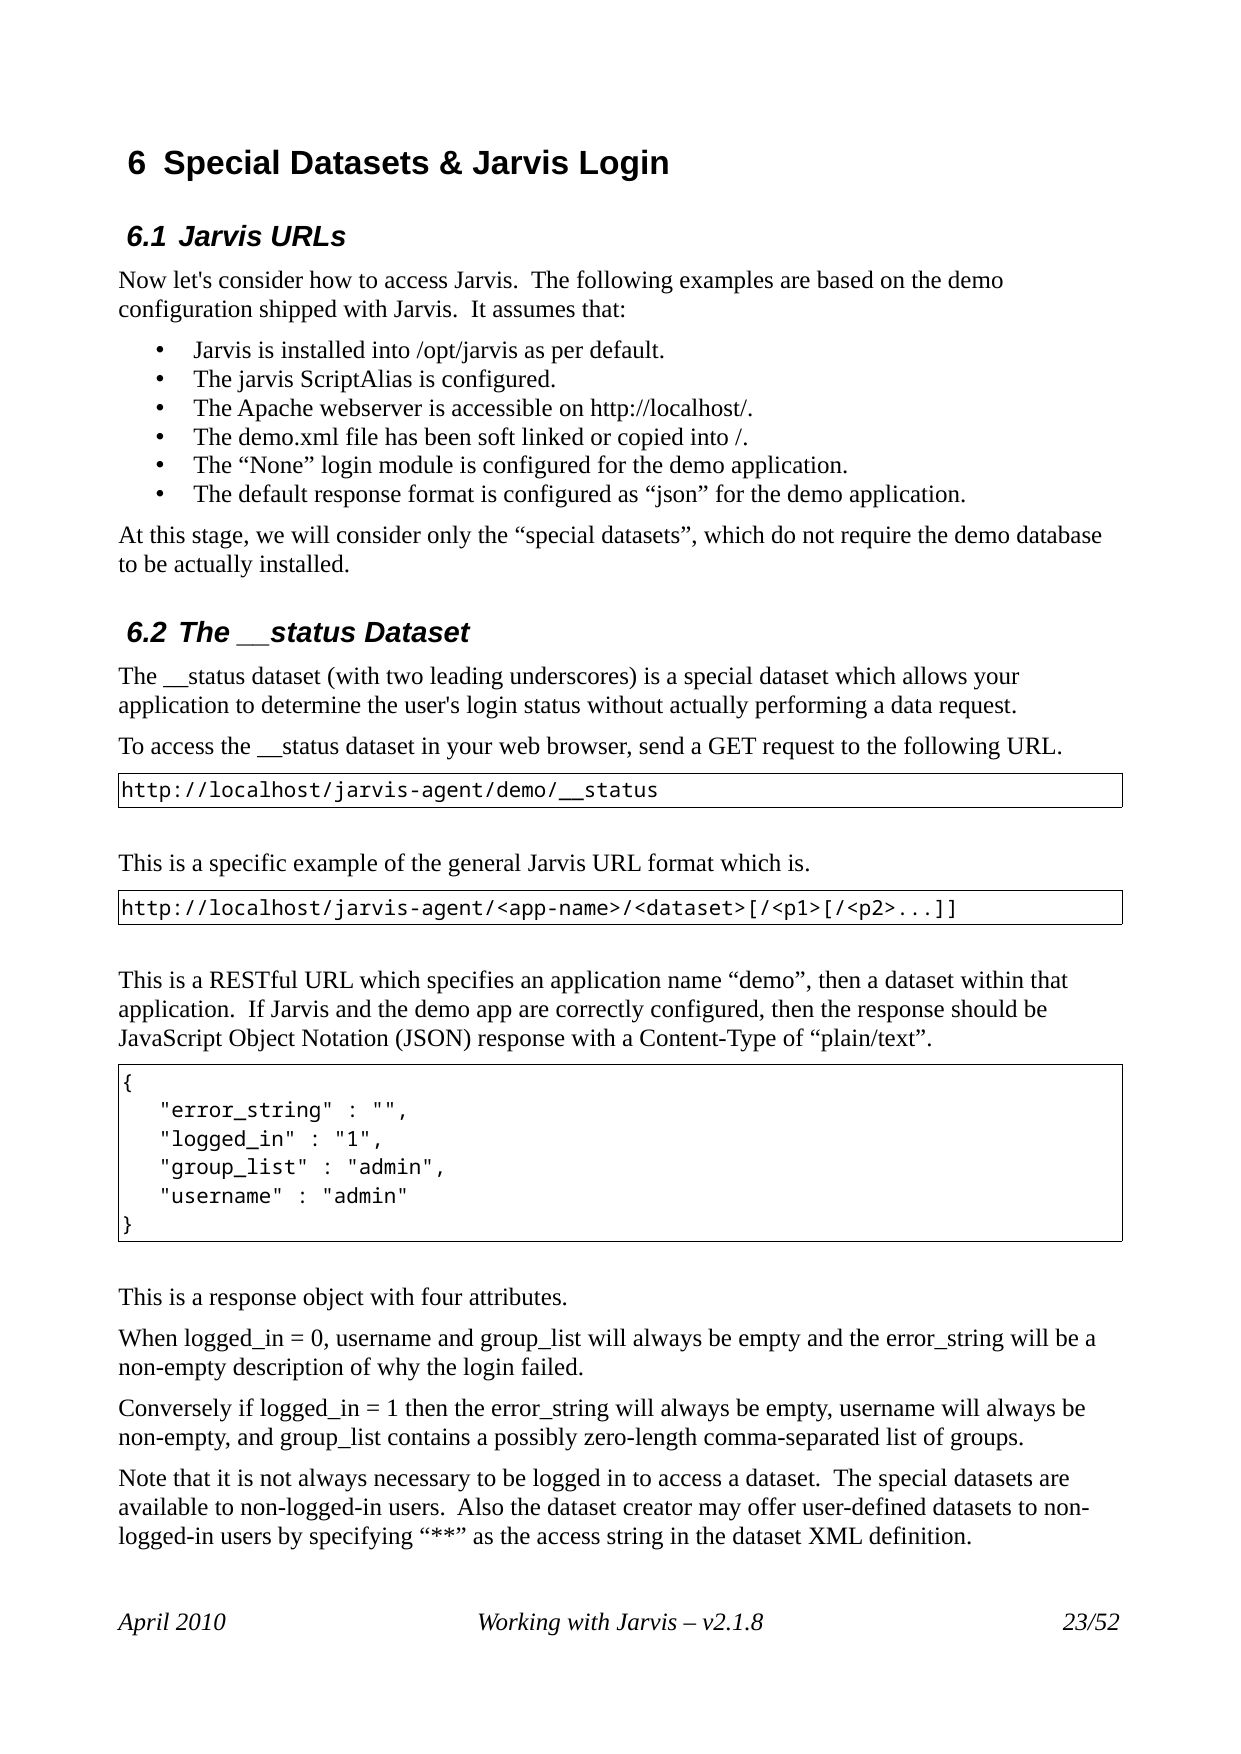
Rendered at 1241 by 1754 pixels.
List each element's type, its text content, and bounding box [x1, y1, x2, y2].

list The jarvis ScriptAlias is configured. [156, 364, 1122, 393]
text "logged_in" : "1", [119, 1121, 1122, 1149]
list The demo.xml file has been soft linked or copied into /. [156, 422, 1122, 450]
text When logged_in = 0, username and group_list will always be empty and the error_string will be a non-empty description of why the login failed. [118, 1323, 1122, 1381]
text This is a specific example of the general Jarvis URL format which is. [118, 848, 1122, 877]
text Note that it is not always necessary to be logged in to access a dataset. The special datasets are available to non-logged-in users. Also the dataset creator may offer user-defined datasets to non-logged-in users by specifying “**” as the access string in the dataset XML definition. [118, 1463, 1122, 1549]
subtitle Jarvis URLs [118, 219, 1122, 253]
text To access the __status dataset in your web browser, send a GET request to the following URL. [118, 731, 1122, 760]
text This is a RESTful URL which specifies an application name “demo”, then a dataset within that application. If Jarvis and the demo app are correctly configured, then the response should be JavaScript Object Notation (JSON) response with a Content-Type of “plain/text”. [118, 965, 1122, 1052]
text "error_string" : "", [119, 1092, 1122, 1121]
text Conversely if logged_in = 1 then the error_string will always be empty, username will always be non-empty, and group_list contains a possibly zero-length comma-separated list of groups. [118, 1393, 1122, 1451]
text { [119, 1065, 1122, 1092]
text http://localhost/jarvis-agent/<app-name>/<dataset>[/<p1>[/<p2>...]] [119, 891, 1122, 924]
text At this stage, we will consider only the “special datasets”, which do not require the demo database to be actually installed. [118, 520, 1122, 578]
text The __status dataset (with two leading underscores) is a special dataset which allows your application to determine the user's login status without actually performing a data request. [118, 661, 1122, 719]
subtitle Special Datasets & Jarvis Login [118, 143, 1122, 182]
text "group_list" : "admin", [119, 1149, 1122, 1178]
list The “None” login module is configured for the demo application. [156, 450, 1122, 479]
text "username" : "admin" [119, 1178, 1122, 1206]
list The default response format is configured as “json” for the demo application. [156, 479, 1122, 508]
text http://localhost/jarvis-agent/demo/__status [119, 774, 1122, 807]
text } [119, 1206, 1122, 1241]
text Now let's consider how to access Jarvis. The following examples are based on the demo configuration shipped with Jarvis. It assumes that: [118, 265, 1122, 323]
list Jarvis is installed into /opt/jarvis as per default. [156, 335, 1122, 364]
subtitle The __status Dataset [118, 615, 1122, 649]
text This is a response object with four attributes. [118, 1282, 1122, 1311]
list The Apache webserver is accessible on http://localhost/. [156, 393, 1122, 422]
